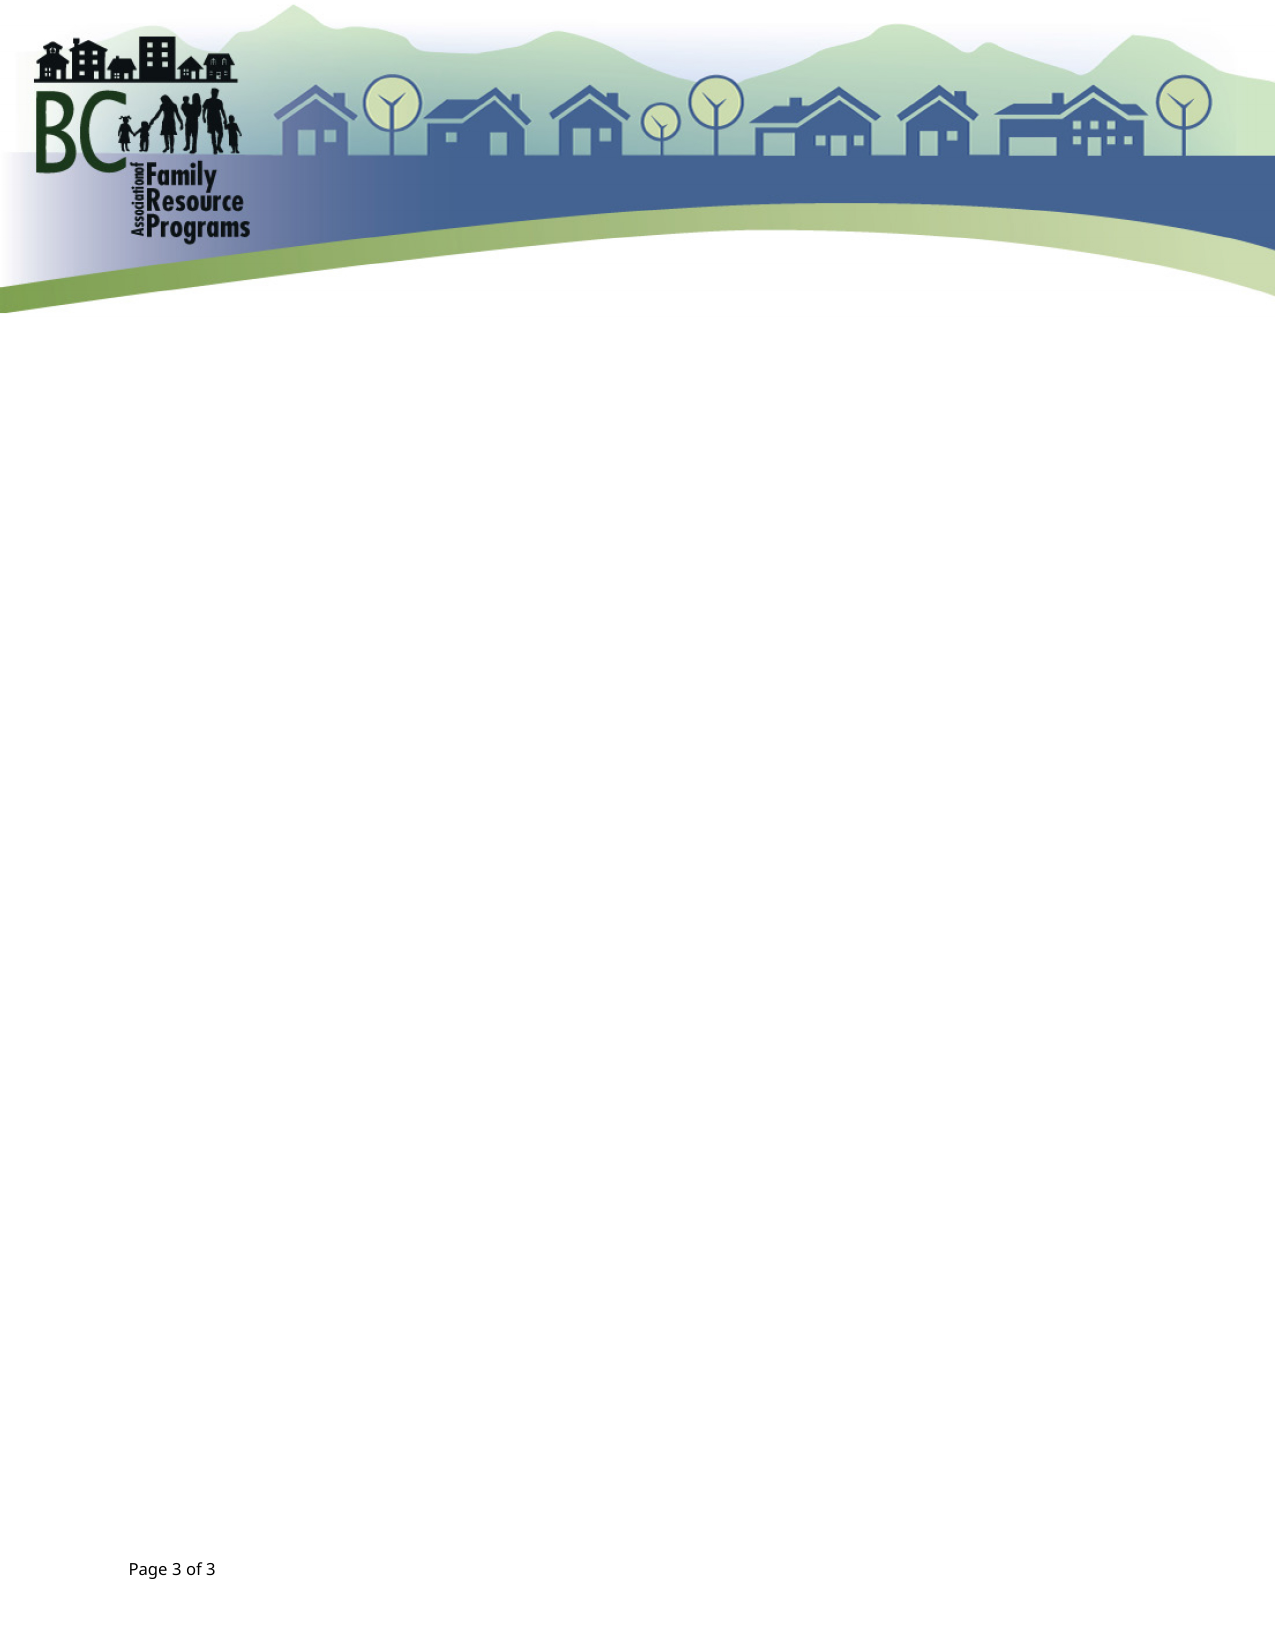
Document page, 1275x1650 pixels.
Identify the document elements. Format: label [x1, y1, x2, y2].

picture [0, 0, 1275, 317]
